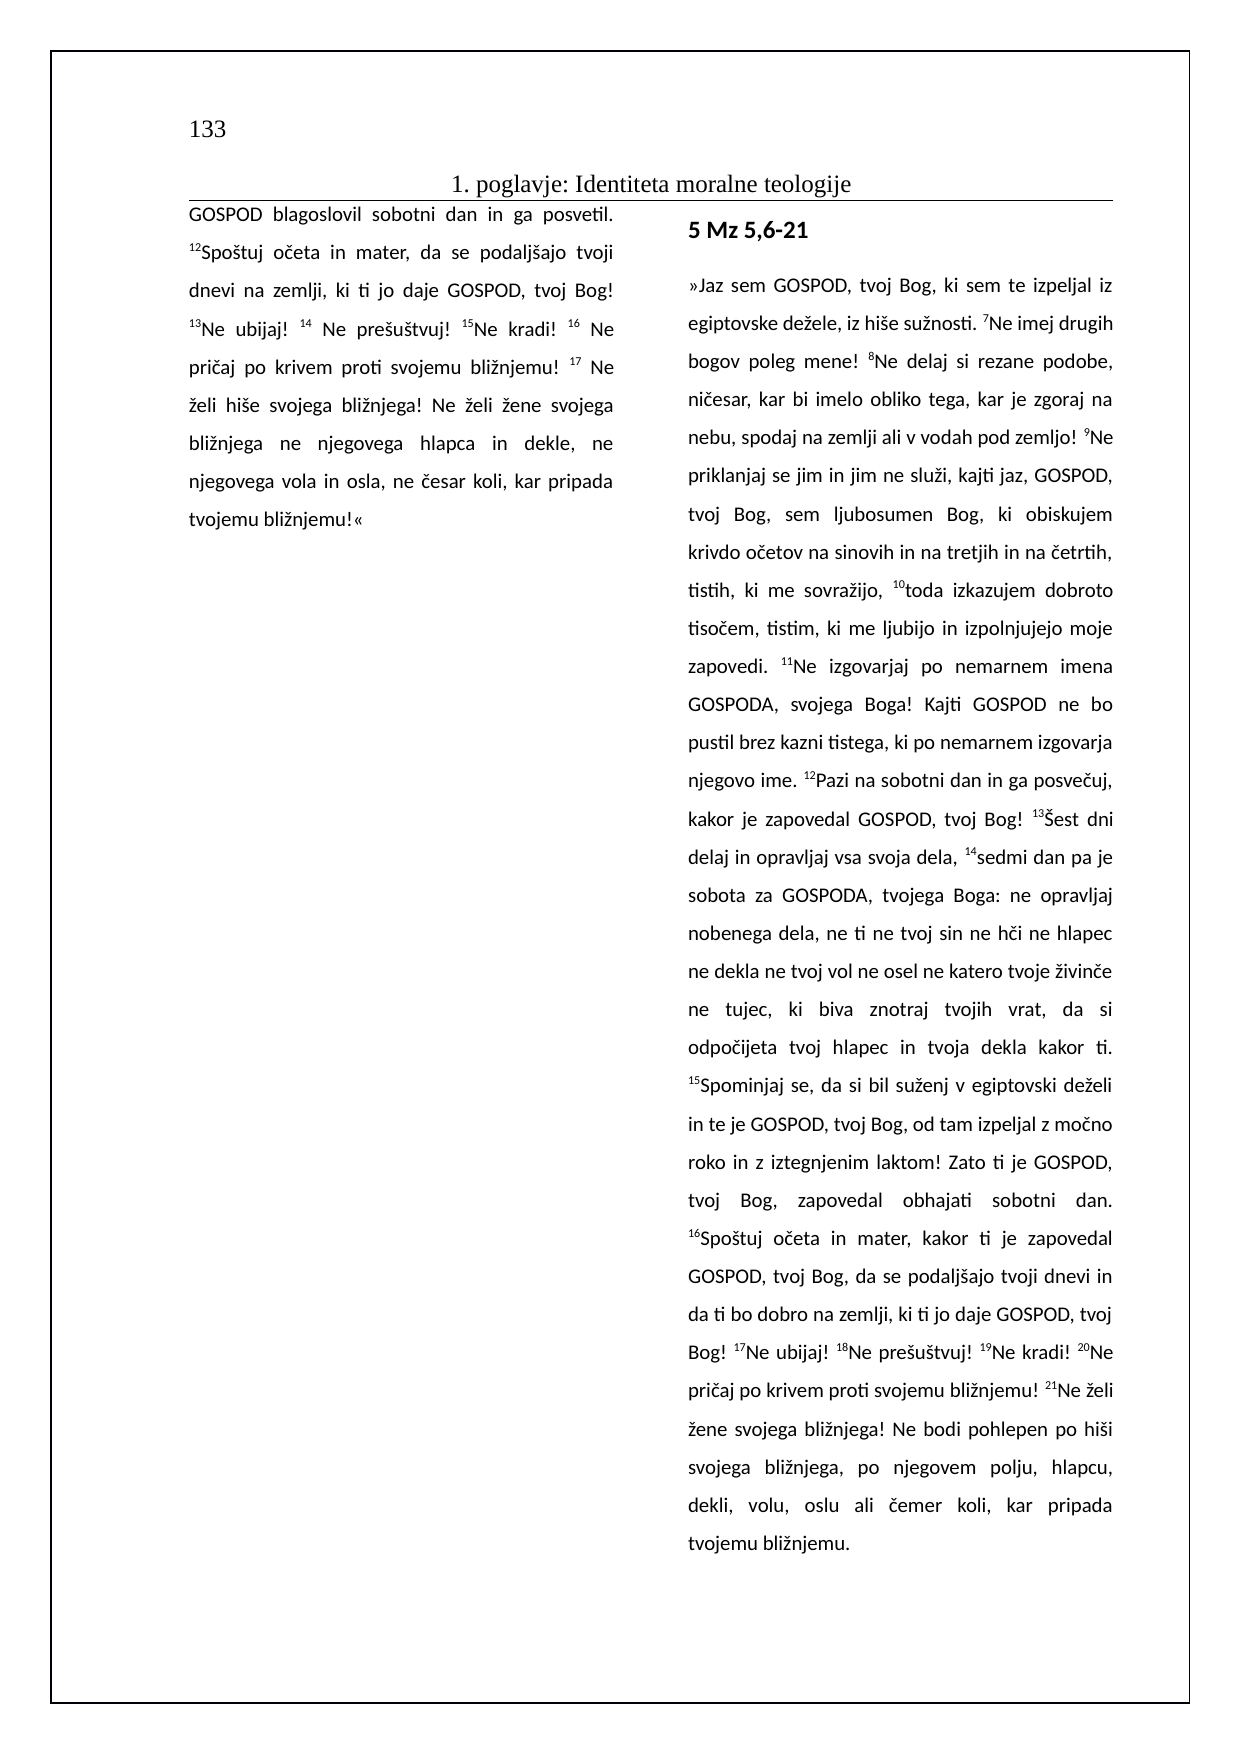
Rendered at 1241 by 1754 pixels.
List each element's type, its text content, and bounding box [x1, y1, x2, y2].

text GOSPOD blagoslovil sobotni dan in ga posvetil. 12Spoštuj očeta in mater, da se podaljšajo tvoji dnevi na zemlji, ki ti jo daje GOSPOD, tvoj Bog! 13Ne ubijaj! 14 Ne prešuštvuj! 15Ne kradi! 16 Ne pričaj po krivem proti svojemu bližnjemu! 17 Ne želi hiše svojega bližnjega! Ne želi žene svojega bližnjega ne njegovega hlapca in dekle, ne njegovega vola in osla, ne česar koli, kar pripada tvojemu bližnjemu!« [189, 201, 614, 532]
text 5 Mz 5,6-21 [688, 214, 1113, 244]
text »Jaz sem GOSPOD, tvoj Bog, ki sem te izpeljal iz egiptovske dežele, iz hiše sužnosti. 7Ne imej drugih bogov poleg mene! 8Ne delaj si rezane podobe, ničesar, kar bi imelo obliko tega, kar je zgoraj na nebu, spodaj na zemlji ali v vodah pod zemljo! 9Ne priklanjaj se jim in jim ne služi, kajti jaz, GOSPOD, tvoj Bog, sem ljubosumen Bog, ki obiskujem krivdo očetov na sinovih in na tretjih in na četrtih, tistih, ki me sovražijo, 10toda izkazujem dobroto tisočem, tistim, ki me ljubijo in izpolnjujejo moje zapovedi. 11Ne izgovarjaj po nemarnem imena GOSPODA, svojega Boga! Kajti GOSPOD ne bo pustil brez kazni tistega, ki po nemarnem izgovarja njegovo ime. 12Pazi na sobotni dan in ga posvečuj, kakor je zapovedal GOSPOD, tvoj Bog! 13Šest dni delaj in opravljaj vsa svoja dela, 14sedmi dan pa je sobota za GOSPODA, tvojega Boga: ne opravljaj nobenega dela, ne ti ne tvoj sin ne hči ne hlapec ne dekla ne tvoj vol ne osel ne katero tvoje živinče ne tujec, ki biva znotraj tvojih vrat, da si odpočijeta tvoj hlapec in tvoja dekla kakor ti. 15Spominjaj se, da si bil suženj v egiptovski deželi in te je GOSPOD, tvoj Bog, od tam izpeljal z močno roko in z iztegnjenim laktom! Zato ti je GOSPOD, tvoj Bog, zapovedal obhajati sobotni dan. 16Spoštuj očeta in mater, kakor ti je zapovedal GOSPOD, tvoj Bog, da se podaljšajo tvoji dnevi in da ti bo dobro na zemlji, ki ti jo daje GOSPOD, tvoj Bog! 17Ne ubijaj! 18Ne prešuštvuj! 19Ne kradi! 20Ne pričaj po krivem proti svojemu bližnjemu! 21Ne želi žene svojega bližnjega! Ne bodi pohlepen po hiši svojega bližnjega, po njegovem polju, hlapcu, dekli, volu, oslu ali čemer koli, kar pripada tvojemu bližnjemu. [688, 272, 1113, 1556]
